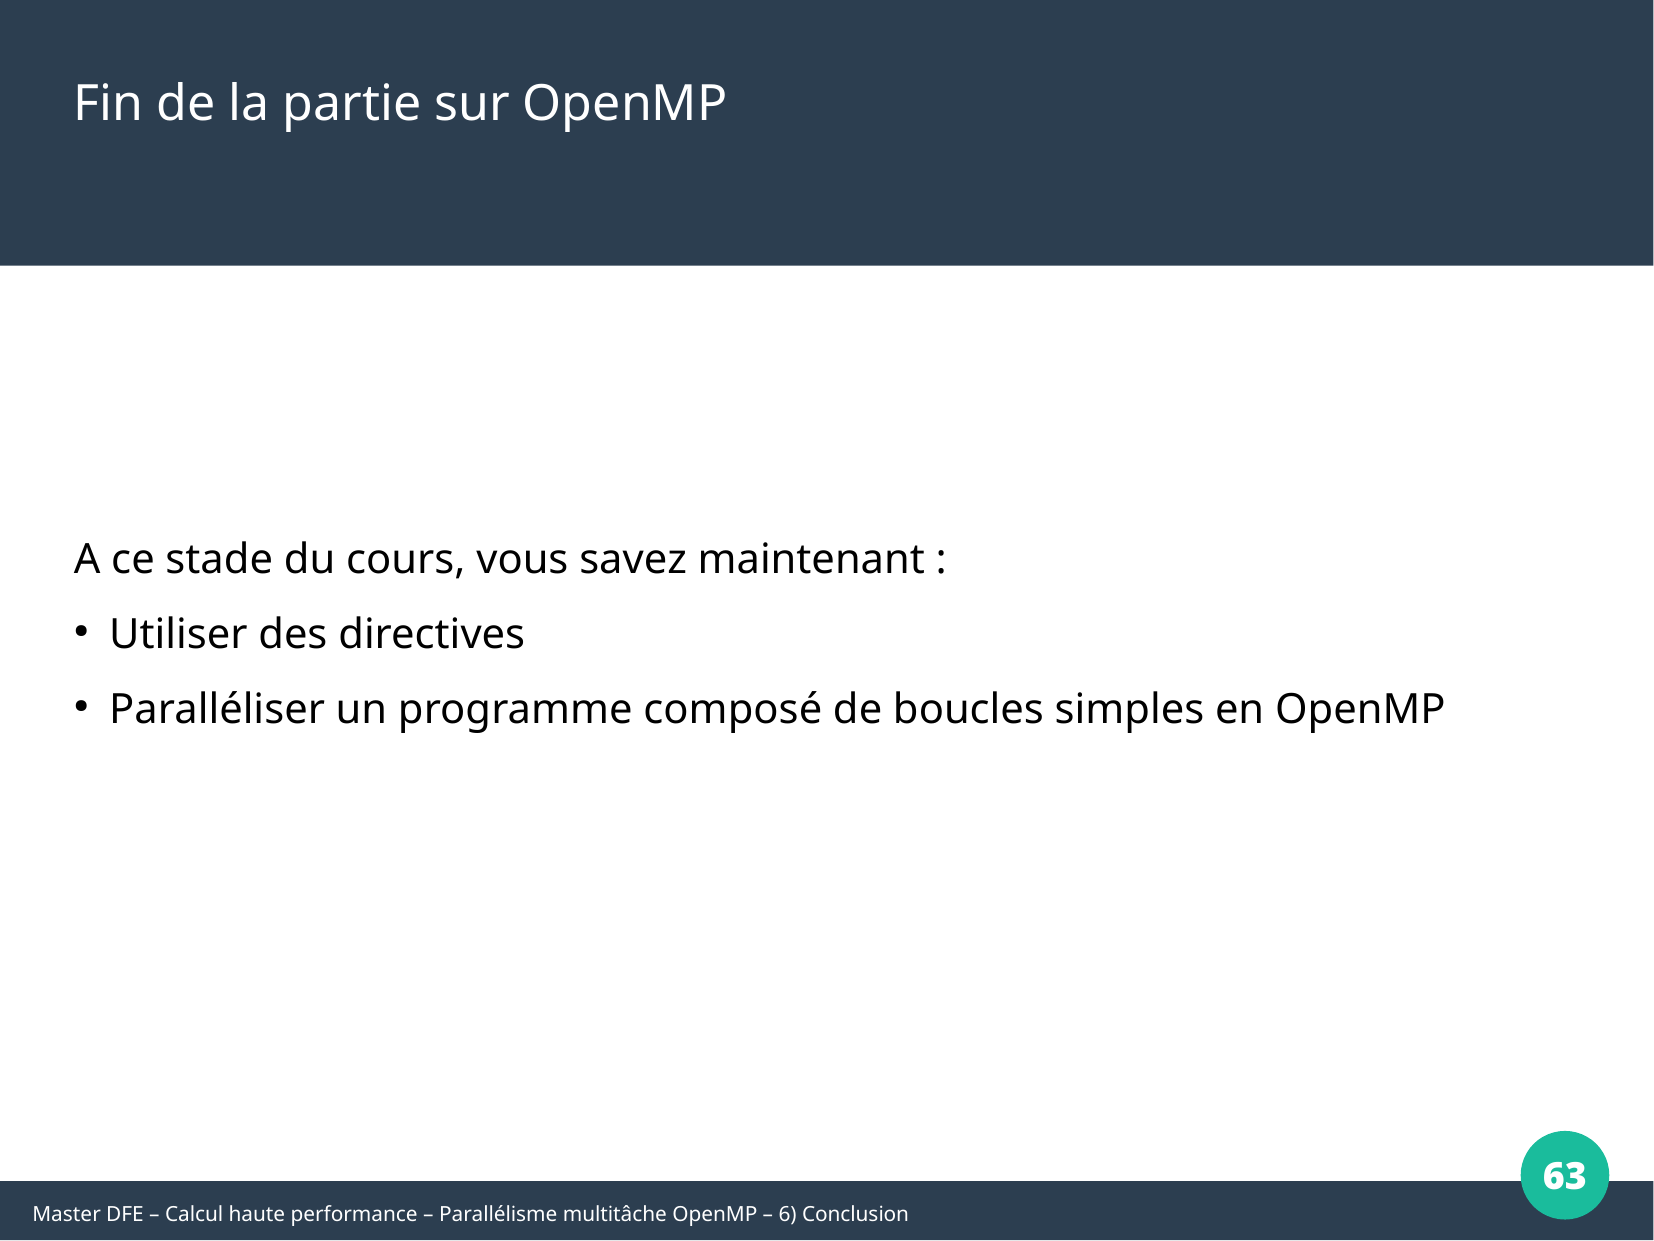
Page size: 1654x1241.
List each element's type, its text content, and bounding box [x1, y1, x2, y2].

text_box Fin de la partie sur OpenMP [59, 59, 1477, 187]
text_box Master DFE – Calcul haute performance – Parallélisme multitâche OpenMP – 6) Conclusion [17, 1191, 1436, 1235]
text_box A ce stade du cours, vous savez maintenant : Utiliser des directives Paralléliser un programme composé de boucles simples en OpenMP [59, 521, 1619, 890]
